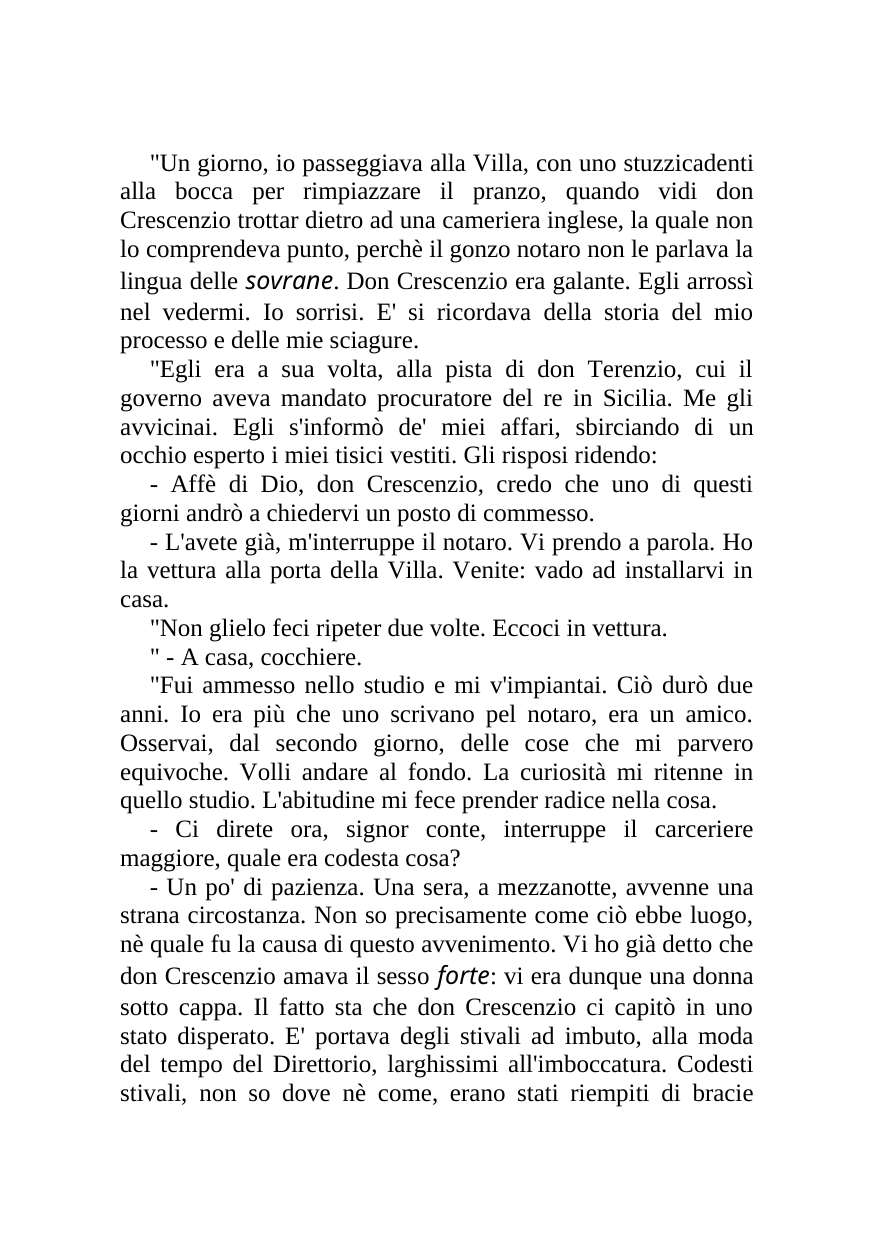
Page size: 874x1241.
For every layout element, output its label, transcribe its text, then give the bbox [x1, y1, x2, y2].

text "Non glielo feci ripeter due volte. Eccoci in vettura. [120, 613, 754, 642]
text "Egli era a sua volta, alla pista di don Terenzio, cui il governo aveva mandato procuratore del re in Sicilia. Me gli avvicinai. Egli s'informò de' miei affari, sbirciando di un occhio esperto i miei tisici vestiti. Gli risposi ridendo: [120, 354, 754, 469]
text "Fui ammesso nello studio e mi v'impiantai. Ciò durò due anni. Io era più che uno scrivano pel notaro, era un amico. Osservai, dal secondo giorno, delle cose che mi parvero equivoche. Volli andare al fondo. La curiosità mi ritenne in quello studio. L'abitudine mi fece prender radice nella cosa. [120, 671, 754, 814]
text - Ci direte ora, signor conte, interruppe il carceriere maggiore, quale era codesta cosa? [120, 814, 754, 872]
text "Un giorno, io passeggiava alla Villa, con uno stuzzicadenti alla bocca per rimpiazzare il pranzo, quando vidi don Crescenzio trottar dietro ad una cameriera inglese, la quale non lo comprendeva punto, perchè il gonzo notaro non le parlava la lingua delle sovrane. Don Crescenzio era galante. Egli arrossì nel vedermi. Io sorrisi. E' si ricordava della storia del mio processo e delle mie sciagure. [120, 148, 754, 354]
text - Un po' di pazienza. Una sera, a mezzanotte, avvenne una strana circostanza. Non so precisamente come ciò ebbe luogo, nè quale fu la causa di questo avvenimento. Vi ho già detto che don Crescenzio amava il sesso forte: vi era dunque una donna sotto cappa. Il fatto sta che don Crescenzio ci capitò in uno stato disperato. E' portava degli stivali ad imbuto, alla moda del tempo del Direttorio, larghissimi all'imboccatura. Codesti stivali, non so dove nè come, erano stati riempiti di bracie [120, 872, 754, 1107]
text " - A casa, cocchiere. [120, 642, 754, 671]
text - L'avete già, m'interruppe il notaro. Vi prendo a parola. Ho la vettura alla porta della Villa. Venite: vado ad installarvi in casa. [120, 527, 754, 613]
text - Affè di Dio, don Crescenzio, credo che uno di questi giorni andrò a chiedervi un posto di commesso. [120, 469, 754, 527]
